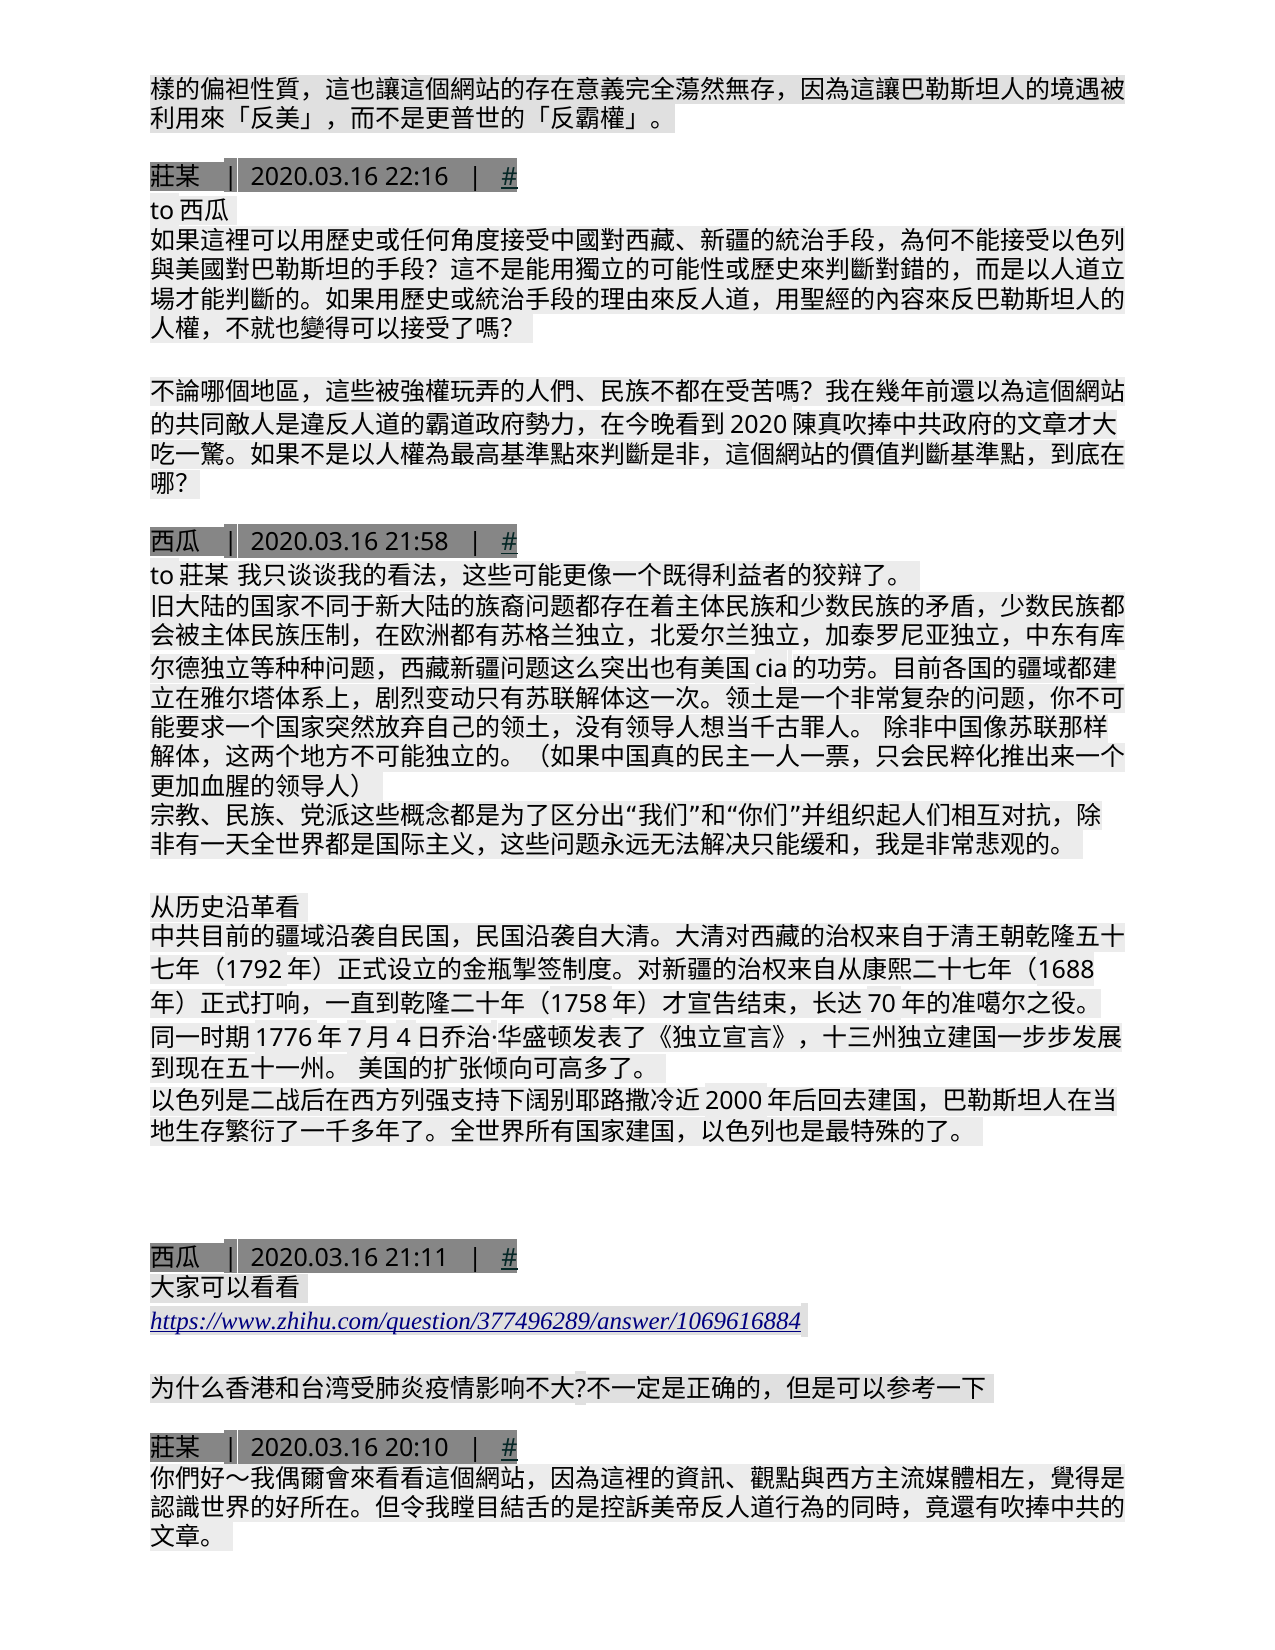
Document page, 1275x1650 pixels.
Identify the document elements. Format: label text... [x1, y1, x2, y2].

text 樣的偏袒性質，這也讓這個網站的存在意義完全蕩然無存，因為這讓巴勒斯坦人的境遇被利用來「反美」，而不是更普世的「反霸權」。 [150, 75, 1125, 133]
text 大家可以看看 https://www.zhihu.com/question/377496289/answer/1069616884 为什么香港和台湾受肺炎疫情影响不大?不一定是正确的，但是可以参考一下 [150, 1273, 1125, 1405]
text 西瓜 | 2020.03.16 21:58 | # [150, 524, 1125, 558]
text to莊某 我只谈谈我的看法，这些可能更像一个既得利益者的狡辩了。 旧大陆的国家不同于新大陆的族裔问题都存在着主体民族和少数民族的矛盾，少数民族都会被主体民族压制，在欧洲都有苏格兰独立，北爱尔兰独立，加泰罗尼亚独立，中东有库尔德独立等种种问题，西藏新疆问题这么突出也有美国cia的功劳。目前各国的疆域都建立在雅尔塔体系上，剧烈变动只有苏联解体这一次。领土是一个非常复杂的问题，你不可能要求一个国家突然放弃自己的领土，没有领导人想当千古罪人。 除非中国像苏联那样解体，这两个地方不可能独立的。（如果中国真的民主一人一票，只会民粹化推出来一个更加血腥的领导人） 宗教、民族、党派这些概念都是为了区分出“我们”和“你们”并组织起人们相互对抗，除非有一天全世界都是国际主义，这些问题永远无法解决只能缓和，我是非常悲观的。 从历史沿革看 中共目前的疆域沿袭自民国，民国沿袭自大清。大清对西藏的治权来自于清王朝乾隆五十七年（1792年）正式设立的金瓶掣签制度。对新疆的治权来自从康熙二十七年（1688年）正式打响，一直到乾隆二十年（1758年）才宣告结束，长达70年的准噶尔之役。同一时期1776年7月4日乔治·华盛顿发表了《独立宣言》，十三州独立建国一步步发展到现在五十一州。 美国的扩张倾向可高多了。 以色列是二战后在西方列强支持下阔别耶路撒冷近2000年后回去建国，巴勒斯坦人在当地生存繁衍了一千多年了。全世界所有国家建国，以色列也是最特殊的了。 [150, 558, 1125, 1214]
text 莊某 | 2020.03.16 22:16 | # [150, 158, 1125, 192]
text to西瓜 如果這裡可以用歷史或任何角度接受中國對西藏、新疆的統治手段，為何不能接受以色列與美國對巴勒斯坦的手段？這不是能用獨立的可能性或歷史來判斷對錯的，而是以人道立場才能判斷的。如果用歷史或統治手段的理由來反人道，用聖經的內容來反巴勒斯坦人的人權，不就也變得可以接受了嗎？ 不論哪個地區，這些被強權玩弄的人們、民族不都在受苦嗎？我在幾年前還以為這個網站的共同敵人是違反人道的霸道政府勢力，在今晚看到2020陳真吹捧中共政府的文章才大吃一驚。如果不是以人權為最高基準點來判斷是非，這個網站的價值判斷基準點，到底在哪？ [150, 192, 1125, 499]
text 你們好～我偶爾會來看看這個網站，因為這裡的資訊、觀點與西方主流媒體相左，覺得是認識世界的好所在。但令我瞠目結舌的是控訴美帝反人道行為的同時，竟還有吹捧中共的文章。 [150, 1464, 1125, 1551]
text 莊某 | 2020.03.16 20:10 | # [150, 1430, 1125, 1464]
text 西瓜 | 2020.03.16 21:11 | # [150, 1239, 1125, 1273]
